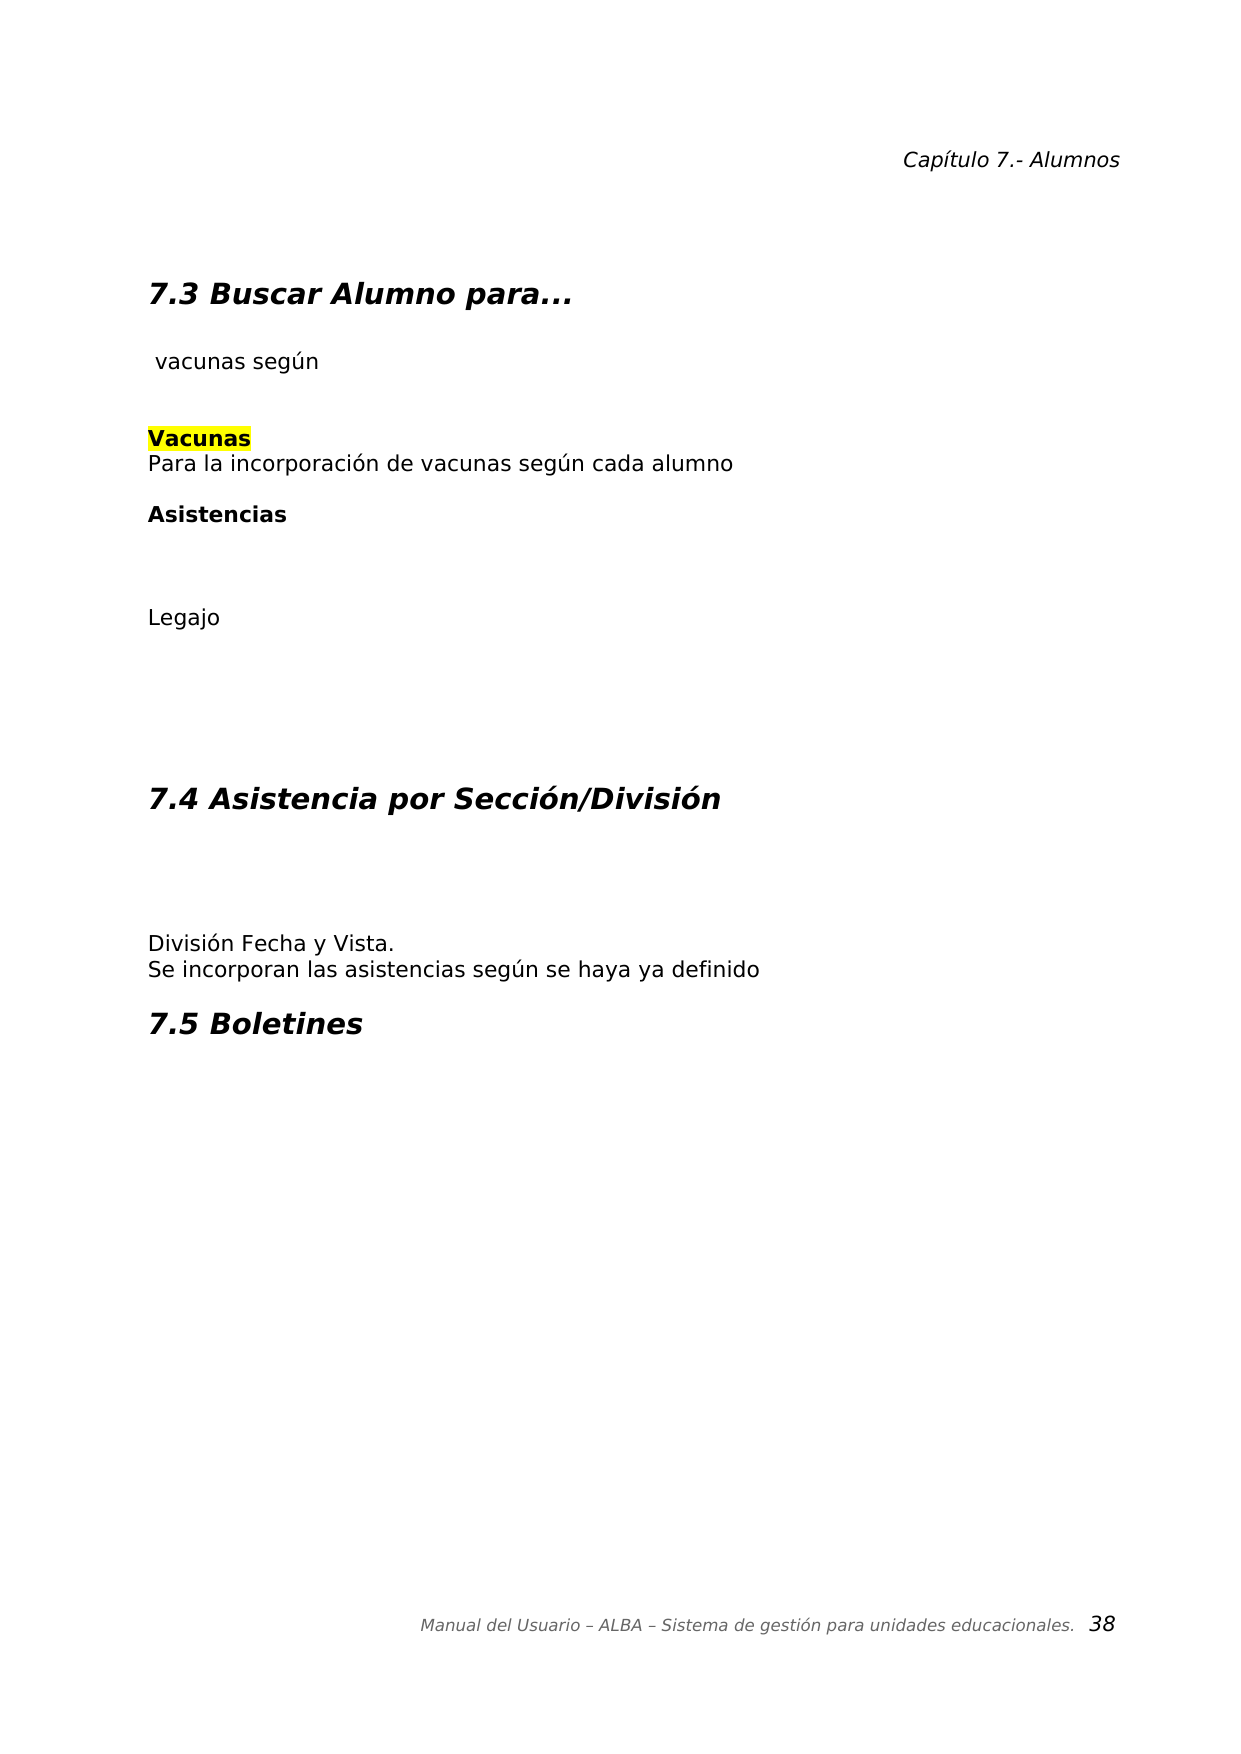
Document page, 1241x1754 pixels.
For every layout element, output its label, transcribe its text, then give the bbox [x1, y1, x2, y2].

subtitle 7.4 Asistencia por Sección/División [148, 783, 1122, 817]
text División Fecha y Vista. [148, 931, 1122, 957]
text Legajo [148, 604, 1122, 630]
subtitle 7.5 Boletines [148, 1007, 1122, 1041]
text Para la incorporación de vacunas según cada alumno [148, 451, 1122, 477]
text Se incorporan las asistencias según se haya ya definido [148, 957, 1122, 982]
text vacunas según [148, 349, 1122, 375]
subtitle 7.3 Buscar Alumno para... [148, 277, 1122, 311]
text Asistencias [148, 502, 1122, 528]
text Vacunas [148, 426, 1122, 451]
